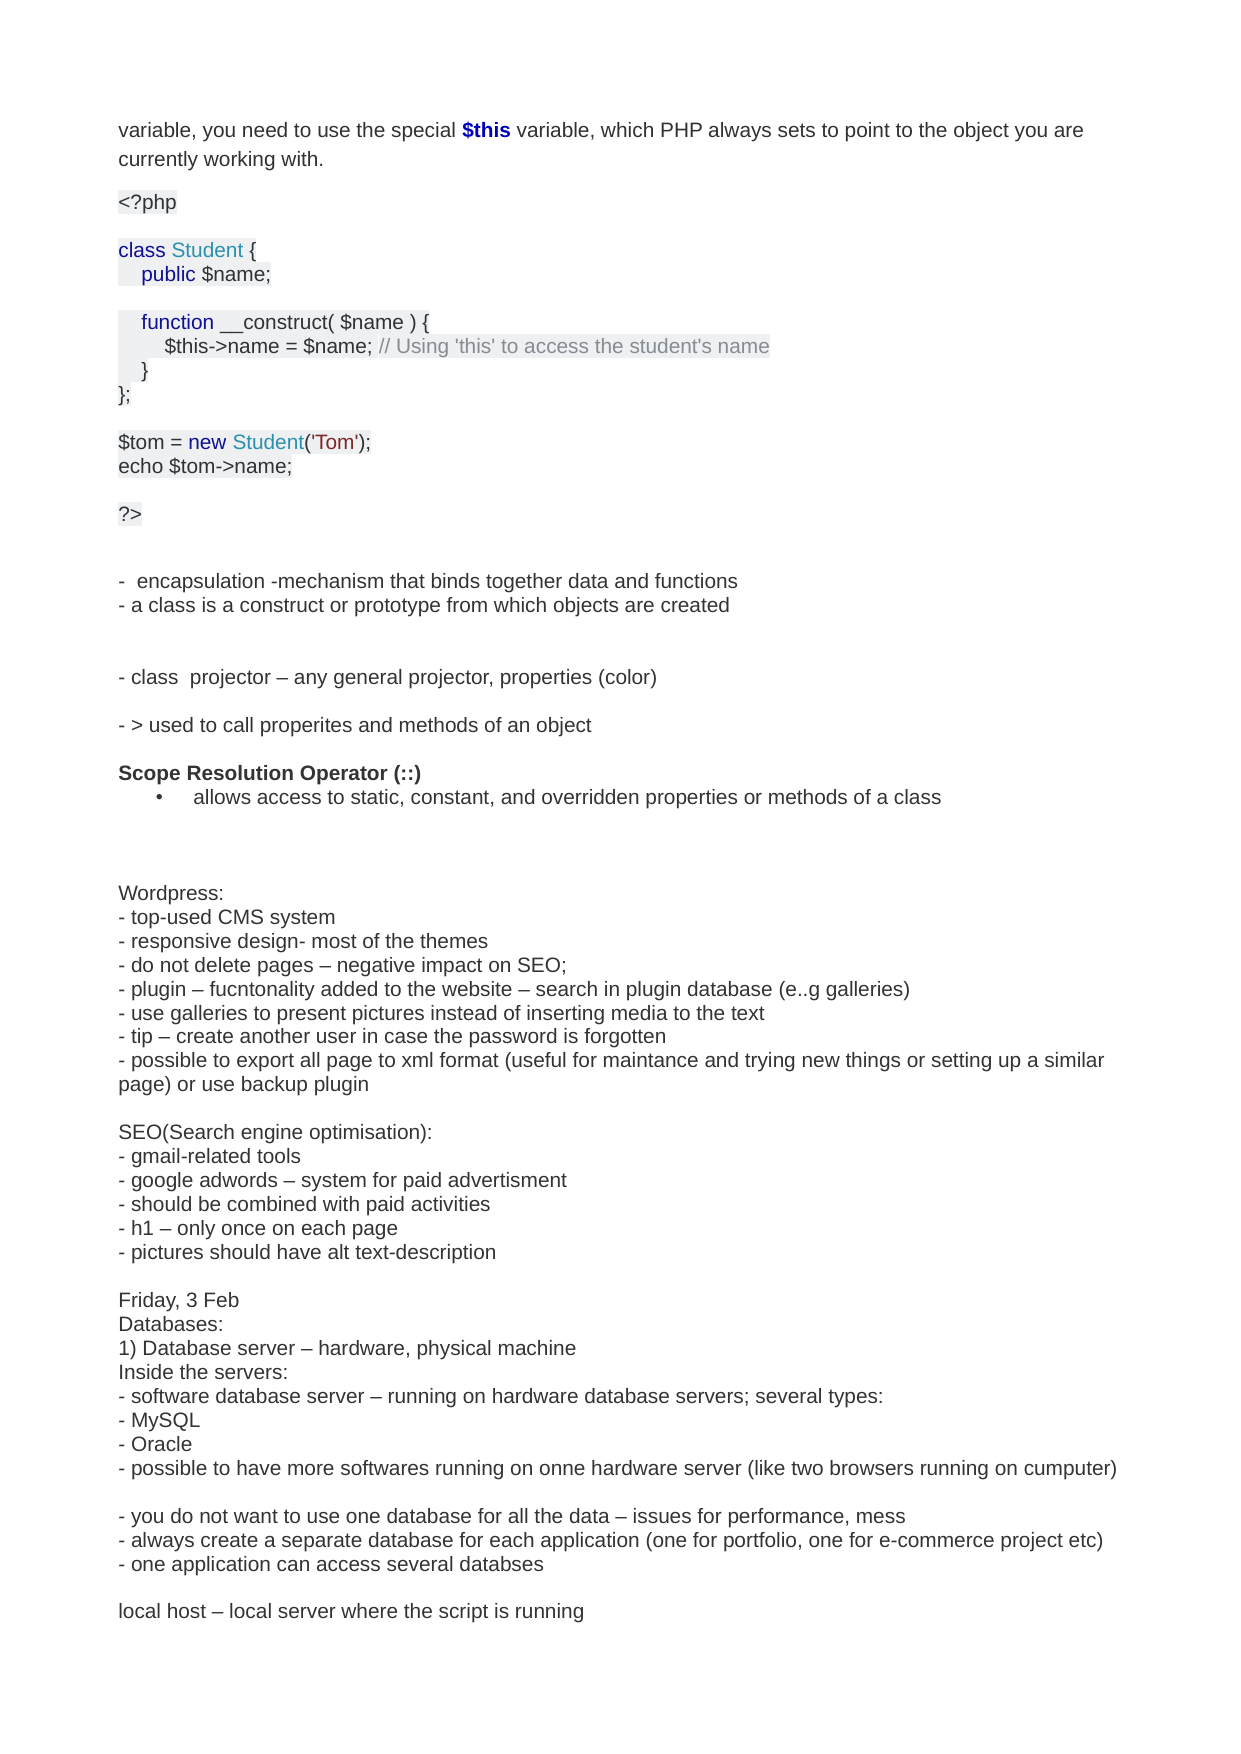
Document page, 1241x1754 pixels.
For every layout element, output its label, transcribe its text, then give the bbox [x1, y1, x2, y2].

text - plugin – fucntonality added to the website – search in plugin database (e..g galleries) [118, 976, 1122, 1000]
text Inside the servers: [118, 1360, 1122, 1384]
list allows access to static, constant, and overridden properties or methods of a class [156, 784, 1122, 809]
text Wordpress: [118, 881, 1122, 904]
text ?> [118, 502, 1122, 526]
text - always create a separate database for each application (one for portfolio, one for e-commerce project etc) [118, 1527, 1122, 1551]
text - encapsulation -mechanism that binds together data and functions [118, 569, 1122, 593]
text - tip – create another user in case the password is forgotten [118, 1024, 1122, 1048]
text - do not delete pages – negative impact on SEO; [118, 952, 1122, 976]
text - you do not want to use one database for all the data – issues for performance, mess [118, 1503, 1122, 1527]
text - h1 – only once on each page [118, 1216, 1122, 1240]
text variable, you need to use the special $this variable, which PHP always sets to point to the object you are currently working with. [118, 118, 1122, 171]
text - google adwords – system for paid advertisment [118, 1168, 1122, 1192]
text - gmail-related tools [118, 1144, 1122, 1168]
text <?php [118, 190, 1122, 214]
text local host – local server where the script is running [118, 1599, 1122, 1623]
text - use galleries to present pictures instead of inserting media to the text [118, 1000, 1122, 1024]
text 1) Database server – hardware, physical machine [118, 1336, 1122, 1360]
text - one application can access several databses [118, 1551, 1122, 1575]
text Friday, 3 Feb [118, 1288, 1122, 1312]
text } [118, 358, 1122, 382]
text class Student { [118, 238, 1122, 262]
text - responsive design- most of the themes [118, 928, 1122, 952]
text $tom = new Student('Tom'); [118, 430, 1122, 454]
text function __construct( $name ) { [118, 310, 1122, 334]
text - top-used CMS system [118, 904, 1122, 928]
text Scope Resolution Operator (::) [118, 761, 1122, 784]
text - possible to export all page to xml format (useful for maintance and trying new things or setting up a similar page) or use backup plugin [118, 1048, 1122, 1096]
text public $name; [118, 262, 1122, 286]
text Databases: [118, 1312, 1122, 1336]
text - a class is a construct or prototype from which objects are created [118, 593, 1122, 617]
text }; [118, 382, 1122, 406]
text - Oracle [118, 1432, 1122, 1456]
text - possible to have more softwares running on onne hardware server (like two browsers running on cumputer) [118, 1456, 1122, 1479]
text - class projector – any general projector, properties (color) [118, 665, 1122, 689]
text - software database server – running on hardware database servers; several types: [118, 1384, 1122, 1408]
text - > used to call properites and methods of an object [118, 713, 1122, 737]
text - should be combined with paid activities [118, 1192, 1122, 1216]
text - MySQL [118, 1408, 1122, 1432]
text echo $tom->name; [118, 454, 1122, 478]
text $this->name = $name; // Using 'this' to access the student's name [118, 334, 1122, 358]
text SEO(Search engine optimisation): [118, 1120, 1122, 1144]
text - pictures should have alt text-description [118, 1240, 1122, 1264]
